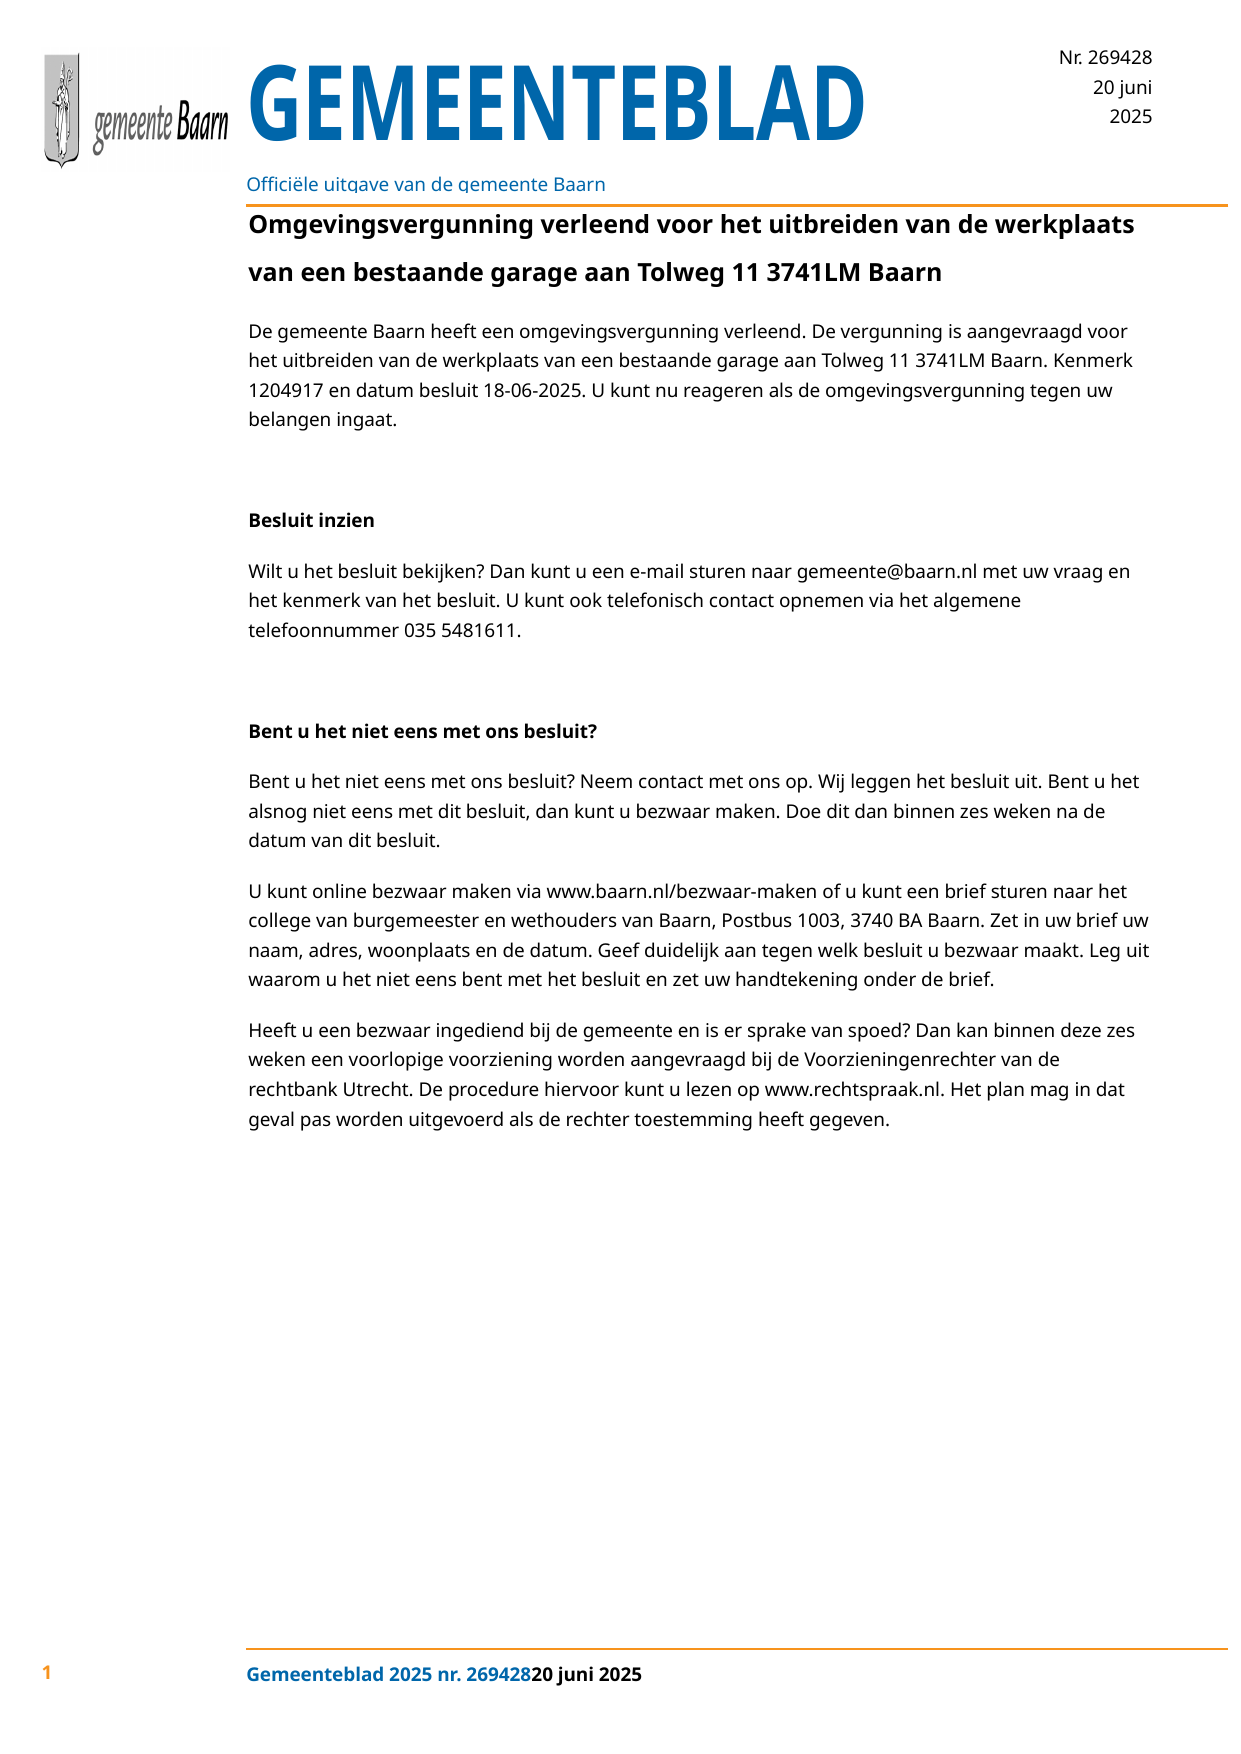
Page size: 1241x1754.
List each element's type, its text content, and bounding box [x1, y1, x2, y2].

picture [41, 47, 231, 172]
text Omgevingsvergunning verleend voor het uitbreiden van de werkplaats van een bestaande garage aan Tolweg 11 3741LM Baarn [248, 207, 1152, 288]
text Wilt u het besluit bekijken? Dan kunt u een e-mail sturen naar gemeente@baarn.nl met uw vraag en het kenmerk van het besluit. U kunt ook telefonisch contact opnemen via het algemene telefoonnummer 035 5481611. [248, 558, 1152, 643]
text Heeft u een bezwaar ingediend bij de gemeente en is er sprake van spoed? Dan kan binnen deze zes weken een voorlopige voorziening worden aangevraagd bij de Voorzieningenrechter van de rechtbank Utrecht. De procedure hiervoor kunt u lezen op www.rechtspraak.nl. Het plan mag in dat geval pas worden uitgevoerd als de rechter toestemming heeft gegeven. [248, 1017, 1152, 1132]
text De gemeente Baarn heeft een omgevingsvergunning verleend. De vergunning is aangevraagd voor het uitbreiden van de werkplaats van een bestaande garage aan Tolweg 11 3741LM Baarn. Kenmerk 1204917 en datum besluit 18-06-2025. U kunt nu reageren als de omgevingsvergunning tegen uw belangen ingaat. [248, 318, 1152, 432]
text Bent u het niet eens met ons besluit? [248, 718, 1152, 744]
text Bent u het niet eens met ons besluit? Neem contact met ons op. Wij leggen het besluit uit. Bent u het alsnog niet eens met dit besluit, dan kunt u bezwaar maken. Doe dit dan binnen zes weken na de datum van dit besluit. [248, 768, 1152, 853]
text Besluit inzien [248, 507, 1152, 533]
text U kunt online bezwaar maken via www.baarn.nl/bezwaar-maken of u kunt een brief sturen naar het college van burgemeester en wethouders van Baarn, Postbus 1003, 3740 BA Baarn. Zet in uw brief uw naam, adres, woonplaats en de datum. Geef duidelijk aan tegen welk besluit u bezwaar maakt. Leg uit waarom u het niet eens bent met het besluit en zet uw handtekening onder de brief. [248, 878, 1152, 992]
